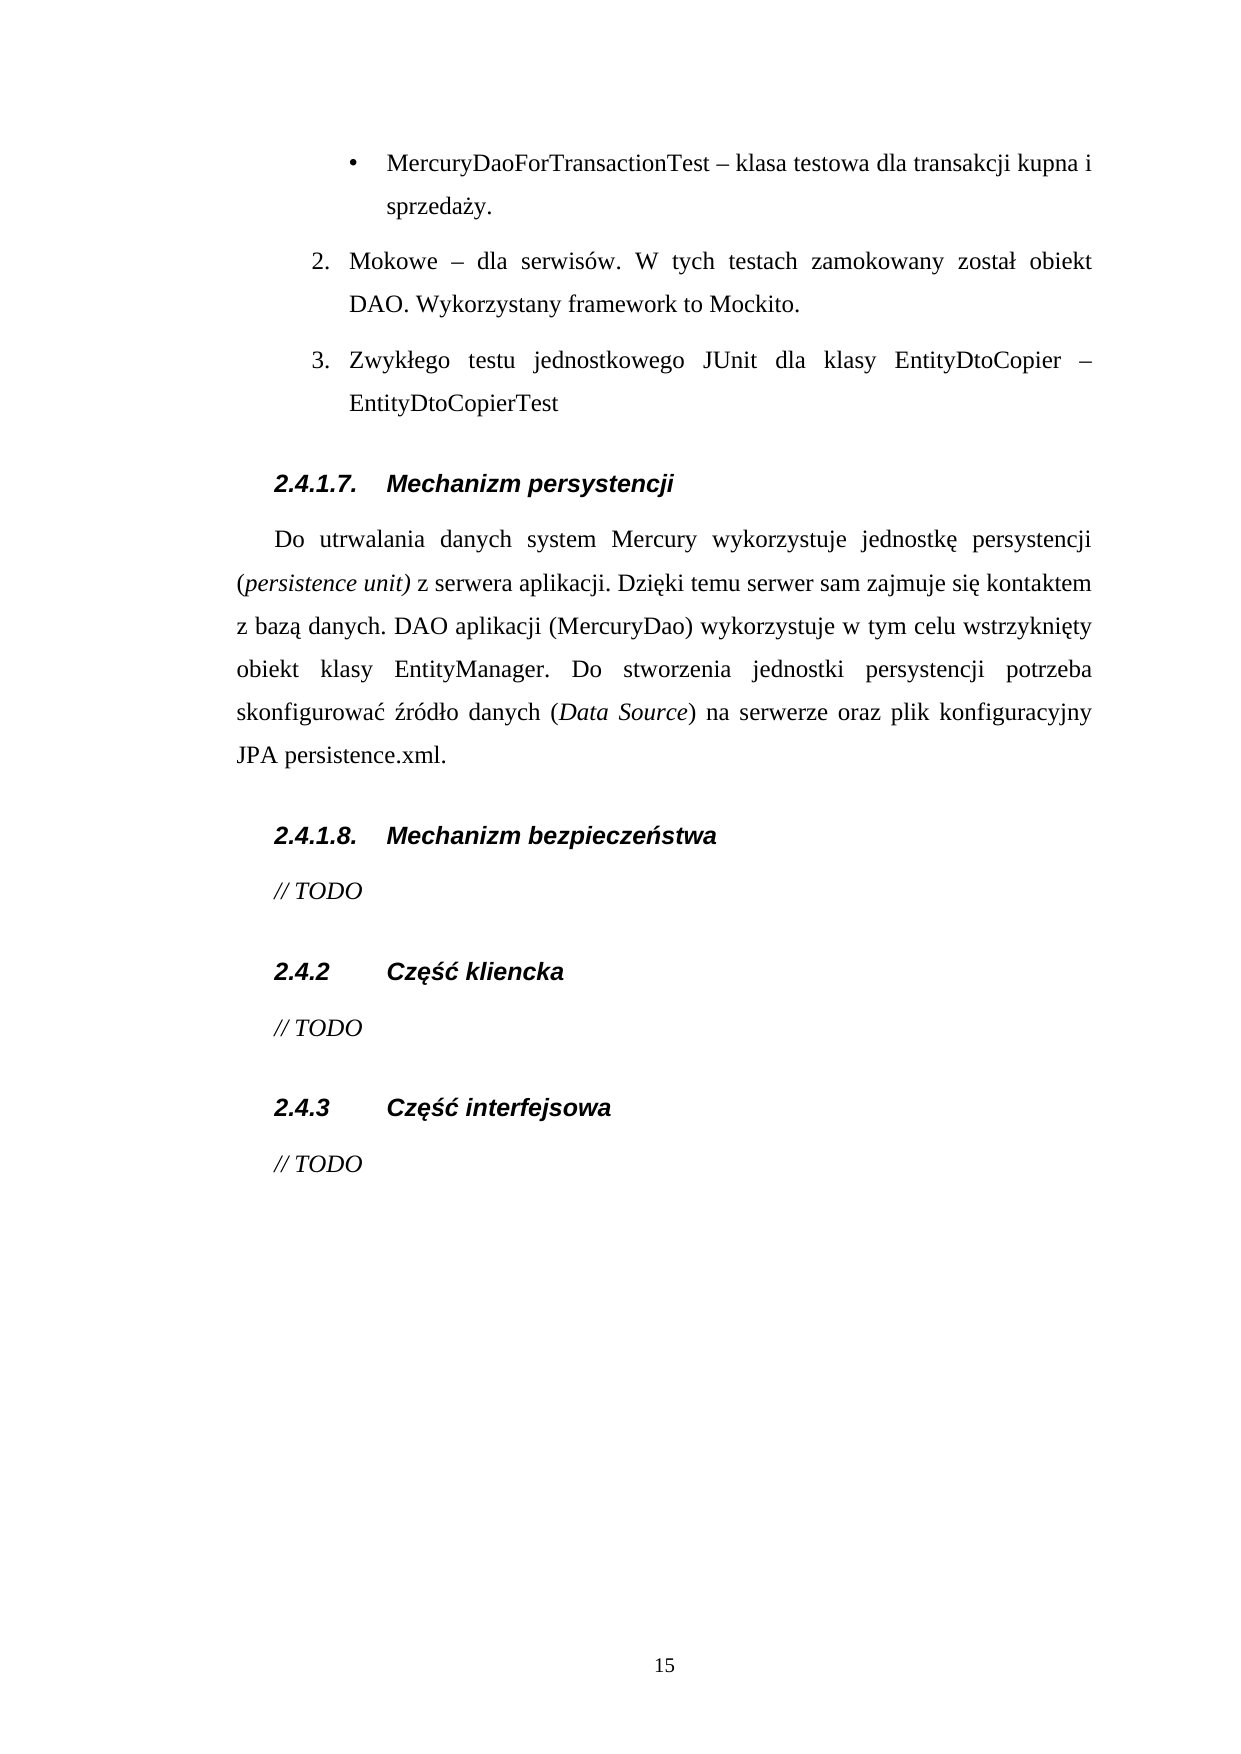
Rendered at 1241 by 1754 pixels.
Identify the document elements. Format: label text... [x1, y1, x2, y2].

list Mokowe – dla serwisów. W tych testach zamokowany został obiekt DAO. Wykorzystany framework to Mockito. [311, 246, 1092, 318]
list MercuryDaoForTransactionTest – klasa testowa dla transakcji kupna i sprzedaży. [349, 148, 1092, 219]
list Zwykłego testu jednostkowego JUnit dla klasy EntityDtoCopier – EntityDtoCopierTest [311, 345, 1092, 417]
text // TODO [236, 1013, 1092, 1041]
text // TODO [236, 1149, 1092, 1178]
subtitle Część kliencka [236, 957, 1092, 986]
subtitle Mechanizm persystencji [236, 469, 1092, 498]
subtitle Mechanizm bezpieczeństwa [236, 821, 1092, 849]
text // TODO [236, 876, 1092, 905]
subtitle Część interfejsowa [236, 1093, 1092, 1122]
text Do utrwalania danych system Mercury wykorzystuje jednostkę persystencji (persistence unit) z serwera aplikacji. Dzięki temu serwer sam zajmuje się kontaktem z bazą danych. DAO aplikacji (MercuryDao) wykorzystuje w tym celu wstrzyknięty obiekt klasy EntityManager. Do stworzenia jednostki persystencji potrzeba skonfigurować źródło danych (Data Source) na serwerze oraz plik konfiguracyjny JPA persistence.xml. [236, 524, 1092, 769]
